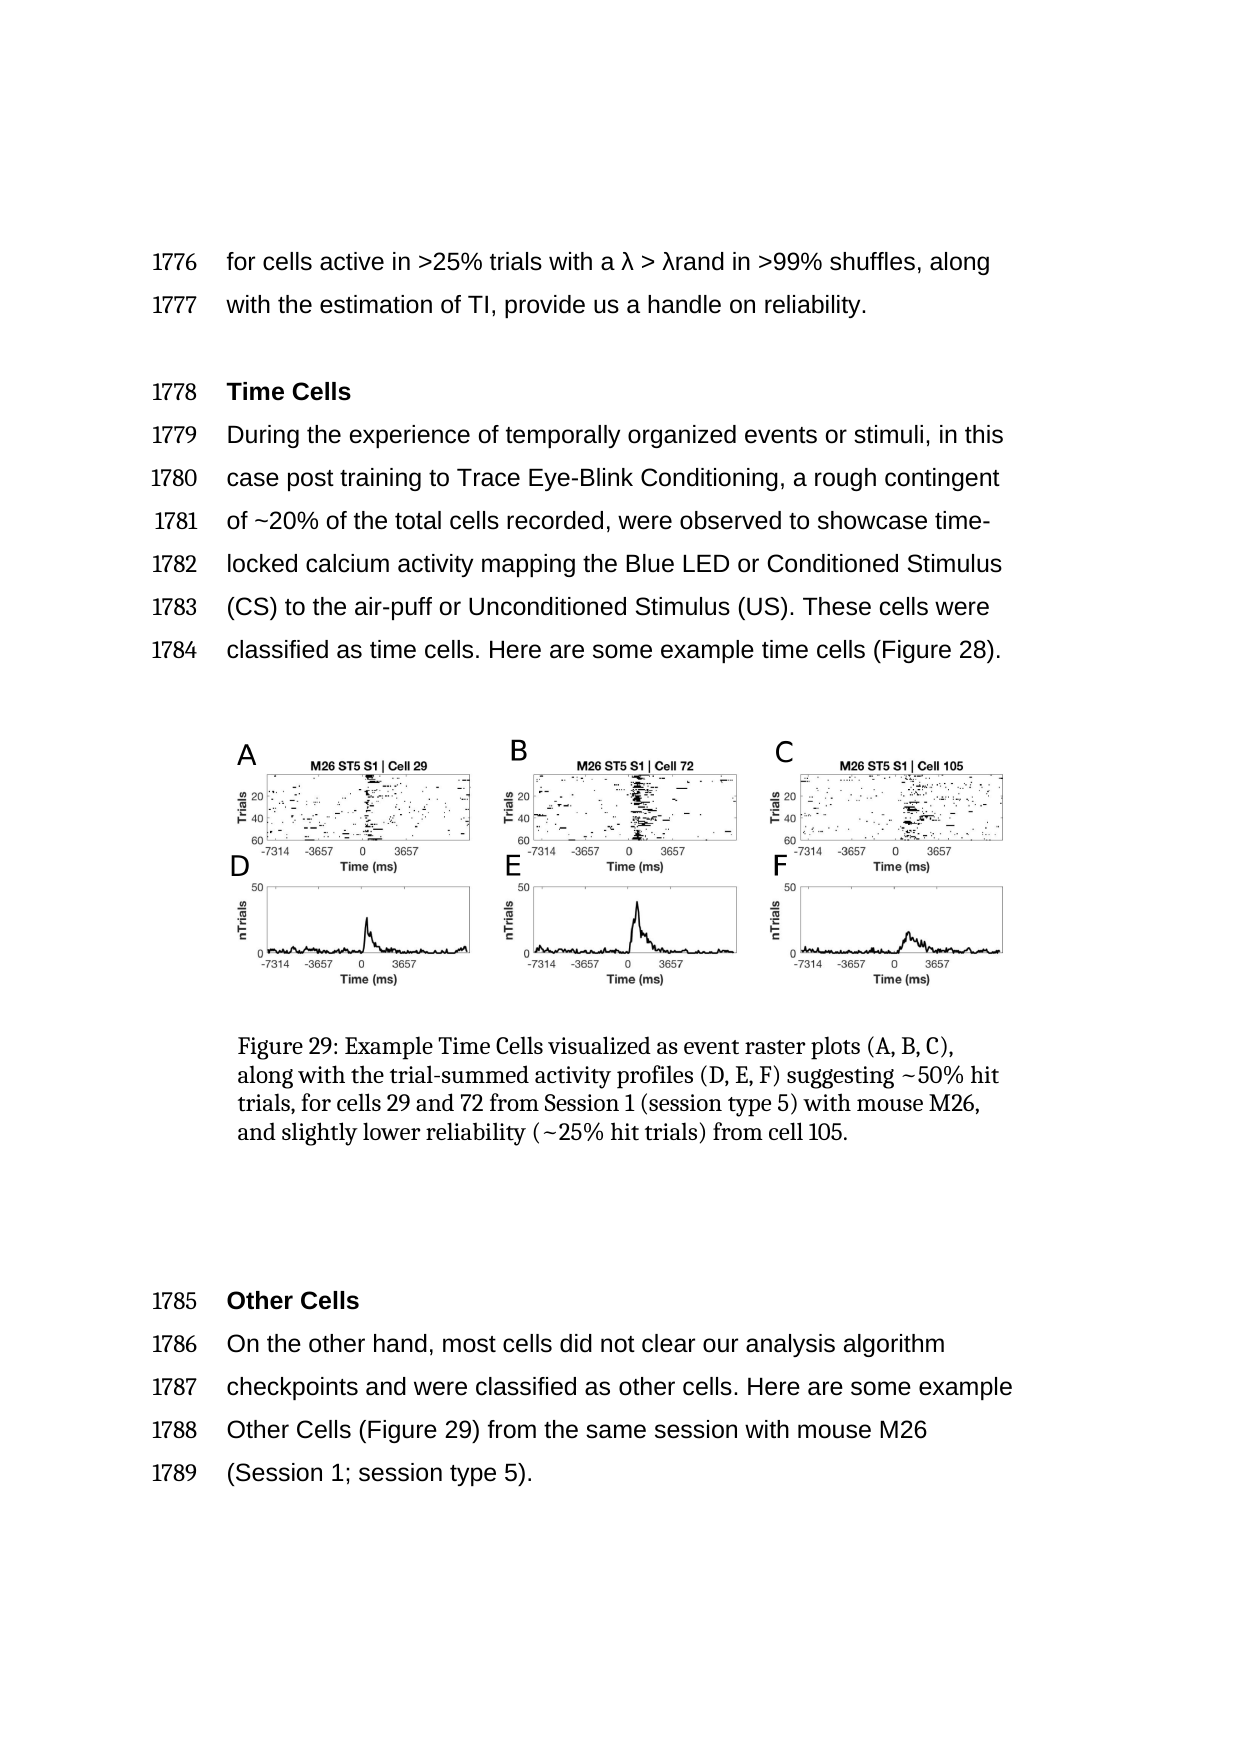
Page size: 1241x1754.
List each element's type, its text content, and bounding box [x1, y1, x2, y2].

text Other Cells [226, 1286, 1014, 1314]
text Figure 29: Example Time Cells visualized as event raster plots (A, B, C), along with the trial-summed activity profiles (D, E, F) suggesting ~50% hit trials, for cells 29 and 72 from Session 1 (session type 5) with mouse M26, and slightly lower reliability (~25% hit trials) from cell 105. [237, 1032, 1010, 1147]
text During the experience of temporally organized events or stimuli, in this case post training to Trace Eye-Blink Conditioning, a rough contingent of ~20% of the total cells recorded, were observed to showcase time-locked calcium activity mapping the Blue LED or Conditioned Stimulus (CS) to the air-puff or Unconditioned Stimulus (US). These cells were classified as time cells. Here are some example time cells (Figure 28). [226, 420, 1014, 664]
text Time Cells [226, 377, 1014, 405]
text for cells active in >25% trials with a λ > λrand in >99% shuffles, along with the estimation of TI, provide us a handle on reliability. [226, 247, 1014, 319]
text On the other hand, most cells did not clear our analysis algorithm checkpoints and were classified as other cells. Here are some example Other Cells (Figure 29) from the same session with mouse M26 (Session 1; session type 5). [226, 1329, 1014, 1487]
